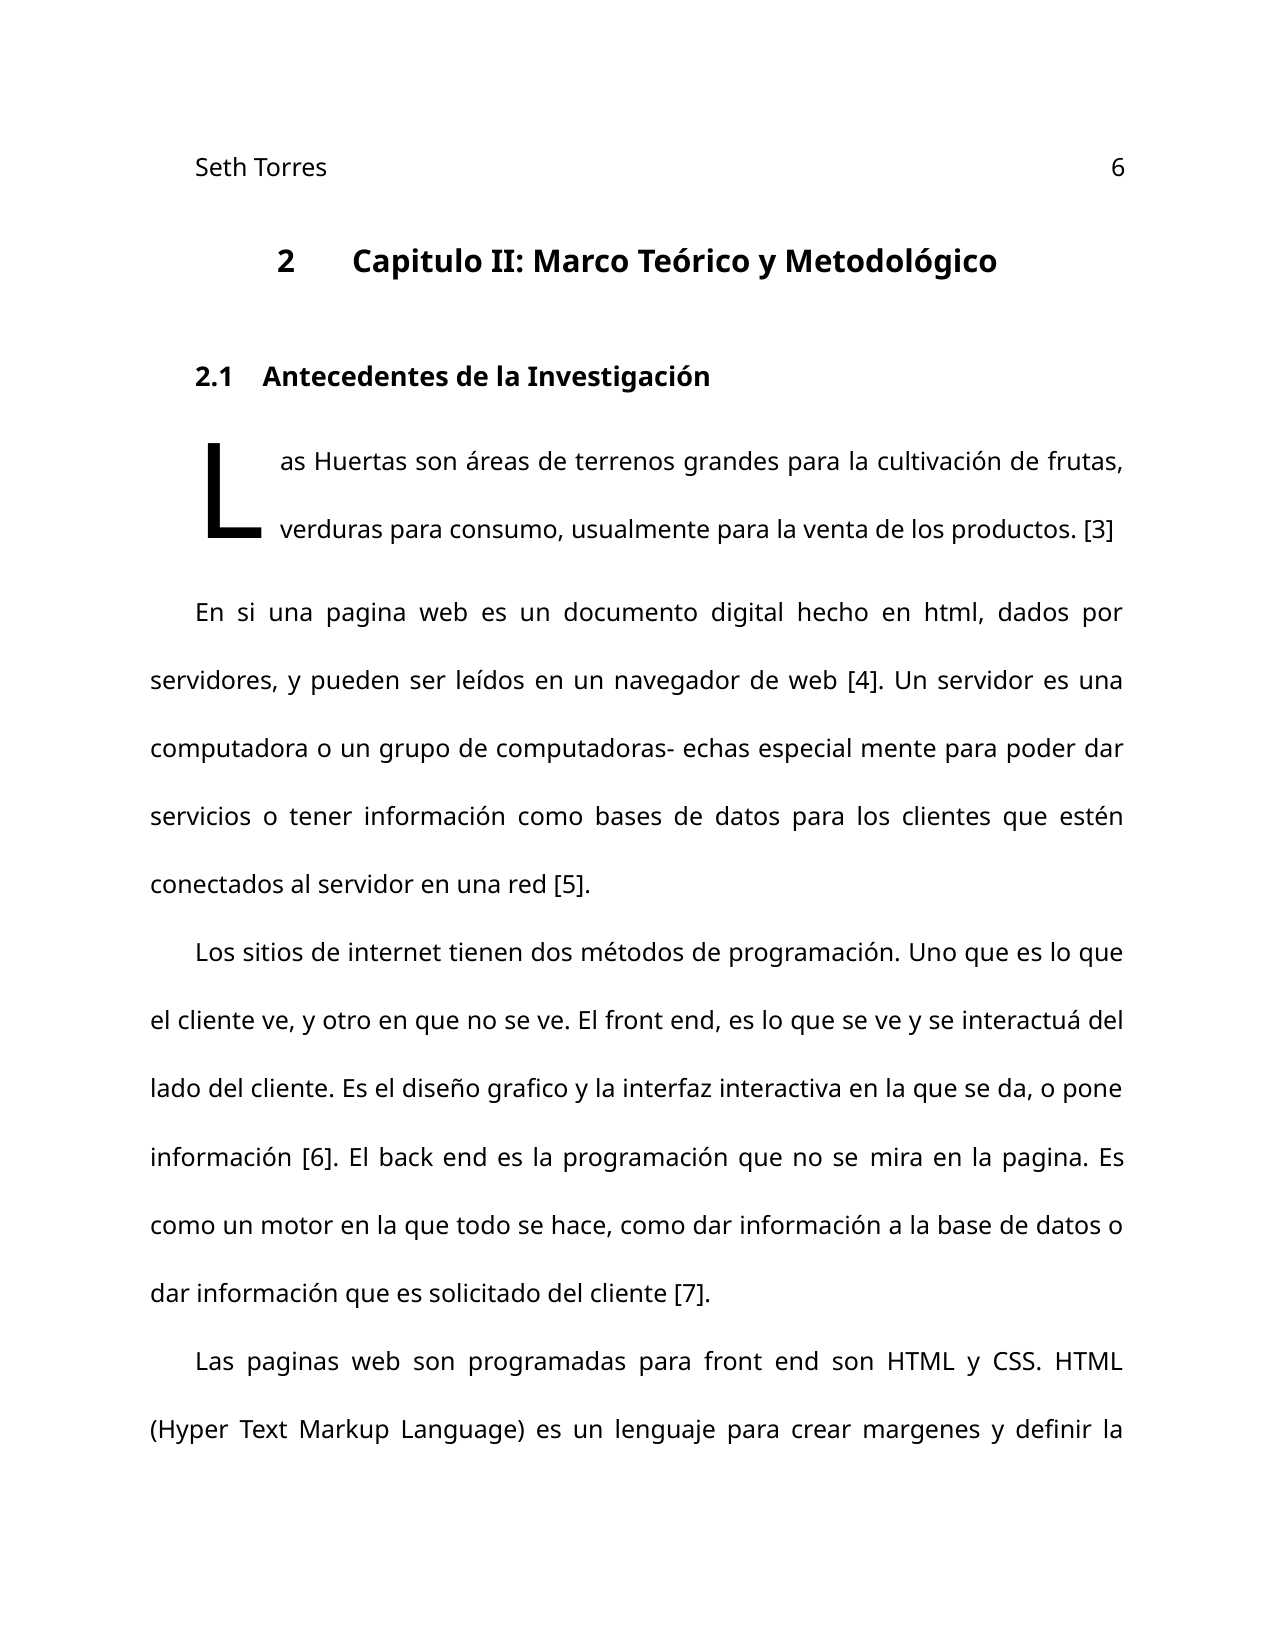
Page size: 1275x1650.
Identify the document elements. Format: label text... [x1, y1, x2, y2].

subtitle Antecedentes de la Investigación [150, 357, 1125, 394]
subtitle Capitulo II: Marco Teórico y Metodológico [150, 238, 1125, 281]
text En si una pagina web es un documento digital hecho en html, dados por servidores, y pueden ser leídos en un navegador de web [4]. Un servidor es una computadora o un grupo de computadoras- echas especial mente para poder dar servicios o tener información como bases de datos para los clientes que estén conectados al servidor en una red [5]. [150, 594, 1125, 901]
text Los sitios de internet tienen dos métodos de programación. Uno que es lo que el cliente ve, y otro en que no se ve. El front end, es lo que se ve y se interactuá del lado del cliente. Es el diseño grafico y la interfaz interactiva en la que se da, o pone información [6]. El back end es la programación que no se mira en la pagina. Es como un motor en la que todo se hace, como dar información a la base de datos o dar información que es solicitado del cliente [7]. [150, 935, 1125, 1309]
text Las Huertas son áreas de terrenos grandes para la cultivación de frutas, verduras para consumo, usualmente para la venta de los productos. [3] [150, 443, 1125, 546]
text Las paginas web son programadas para front end son HTML y CSS. HTML (Hyper Text Markup Language) es un lenguaje para crear margenes y definir la [150, 1343, 1125, 1446]
